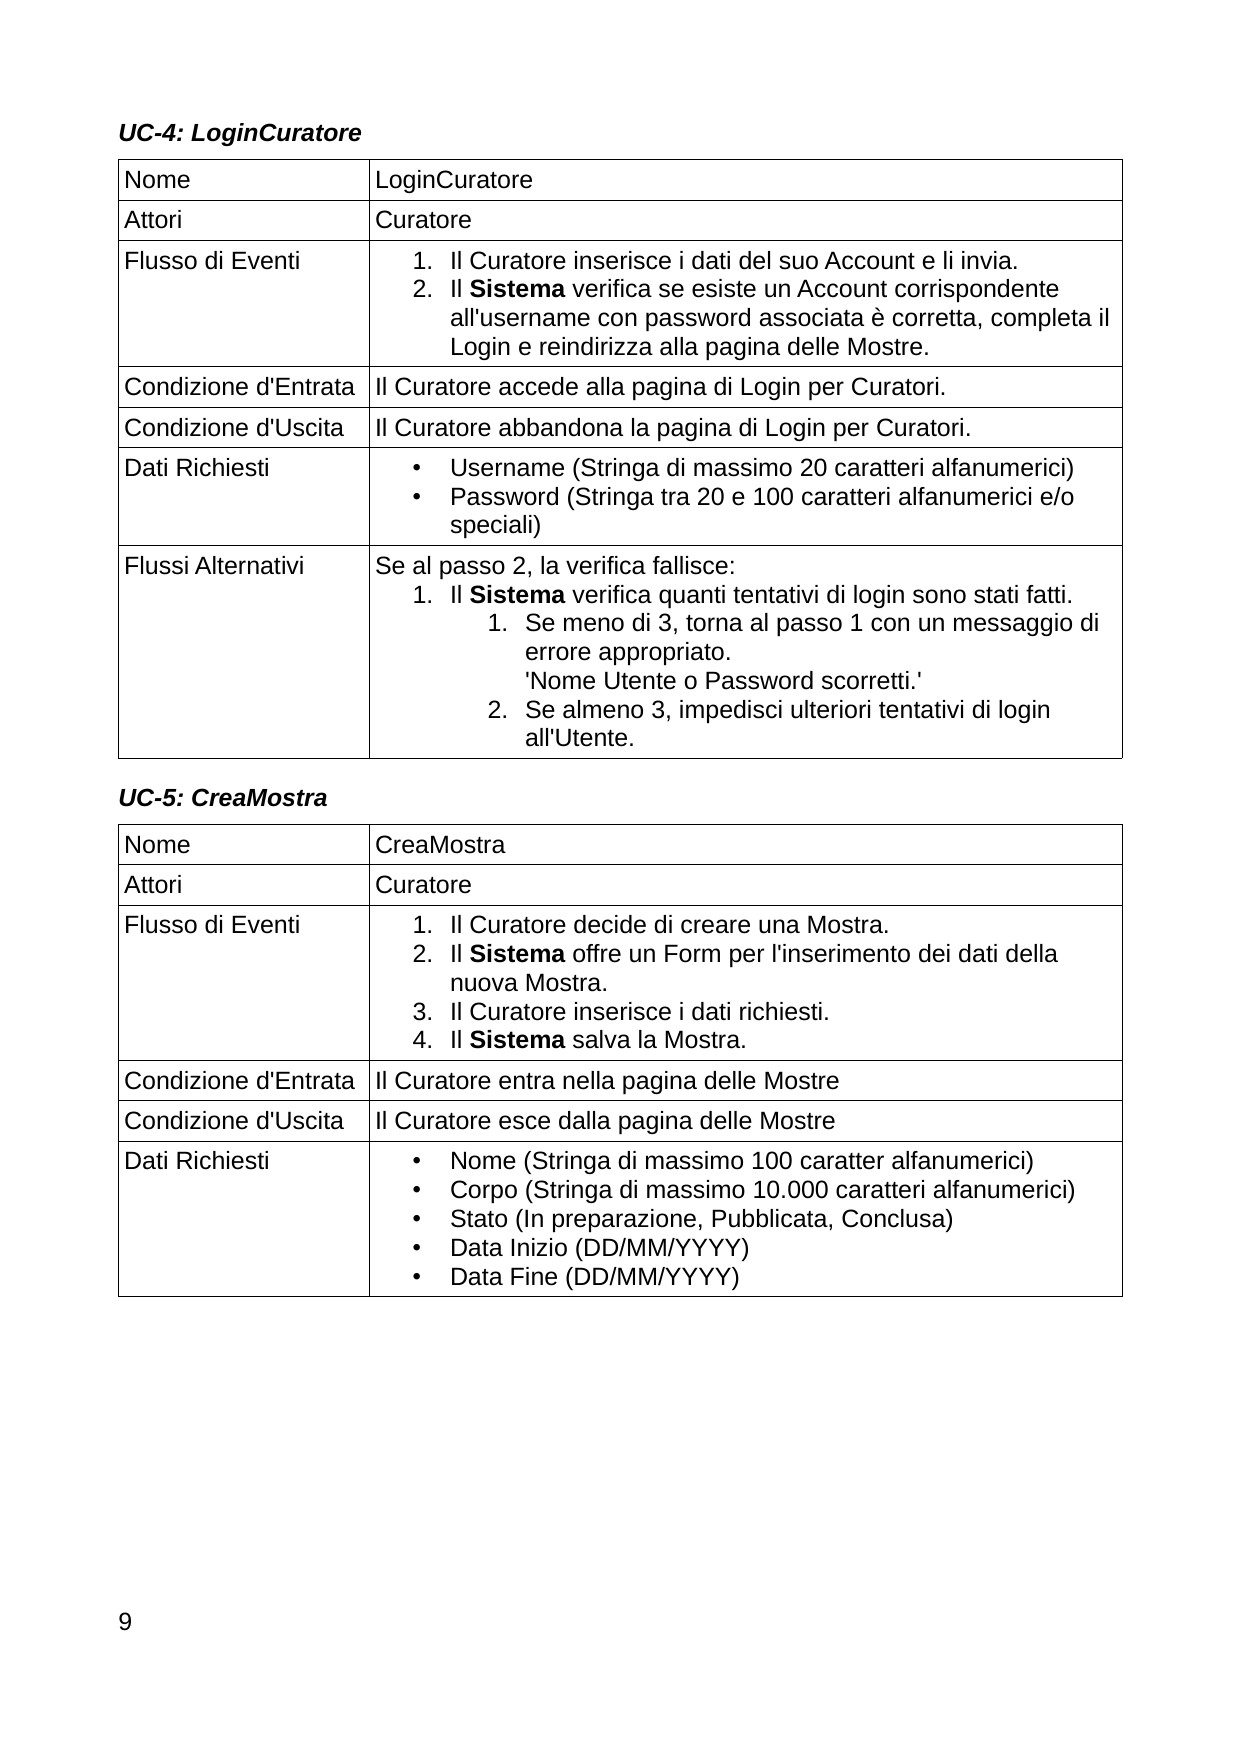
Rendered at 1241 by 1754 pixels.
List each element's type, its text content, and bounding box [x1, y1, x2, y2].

table_cell Flusso di Eventi [119, 241, 369, 366]
table_cell Flusso di Eventi [119, 906, 369, 1060]
subtitle UC-5: CreaMostra [118, 783, 1122, 811]
table_cell Attori [119, 865, 369, 904]
table_cell Username (Stringa di massimo 20 caratteri alfanumerici) Password (Stringa tra 20 e 100 caratteri alfanumerici e/o speciali) [370, 448, 1122, 545]
table_cell Il Curatore accede alla pagina di Login per Curatori. [370, 367, 1122, 407]
table_cell Attori [119, 201, 369, 240]
table_cell Dati Richiesti [119, 448, 369, 545]
table_cell Condizione d'Entrata [119, 1061, 369, 1100]
table_cell Condizione d'Entrata [119, 367, 369, 407]
table_cell Il Curatore entra nella pagina delle Mostre [370, 1061, 1122, 1100]
table_cell Il Curatore abbandona la pagina di Login per Curatori. [370, 408, 1122, 447]
table_cell Il Curatore inserisce i dati del suo Account e li invia. Il Sistema verifica se esiste un Account corrispondente all'username con password associata è corretta, completa il Login e reindirizza alla pagina delle Mostre. [370, 241, 1122, 366]
table_header CreaMostra [370, 825, 1122, 864]
table_cell Condizione d'Uscita [119, 1101, 369, 1141]
subtitle UC-4: LoginCuratore [118, 118, 1122, 147]
table_header Nome [119, 160, 369, 199]
table_header LoginCuratore [370, 160, 1122, 199]
table_cell Dati Richiesti [119, 1142, 369, 1296]
table_cell Condizione d'Uscita [119, 408, 369, 447]
table_cell Il Curatore esce dalla pagina delle Mostre [370, 1101, 1122, 1141]
table_cell Nome (Stringa di massimo 100 caratter alfanumerici) Corpo (Stringa di massimo 10.000 caratteri alfanumerici) Stato (In preparazione, Pubblicata, Conclusa) Data Inizio (DD/MM/YYYY) Data Fine (DD/MM/YYYY) [370, 1142, 1122, 1296]
table_cell Il Curatore decide di creare una Mostra. Il Sistema offre un Form per l'inserimento dei dati della nuova Mostra. Il Curatore inserisce i dati richiesti. Il Sistema salva la Mostra. [370, 906, 1122, 1060]
table_cell Flussi Alternativi [119, 546, 369, 758]
table_cell Se al passo 2, la verifica fallisce: Il Sistema verifica quanti tentativi di login sono stati fatti. Se meno di 3, torna al passo 1 con un messaggio di errore appropriato. 'Nome Utente o Password scorretti.' Se almeno 3, impedisci ulteriori tentativi di login all'Utente. [370, 546, 1122, 758]
table_cell Curatore [370, 201, 1122, 240]
table_header Nome [119, 825, 369, 864]
table_cell Curatore [370, 865, 1122, 904]
